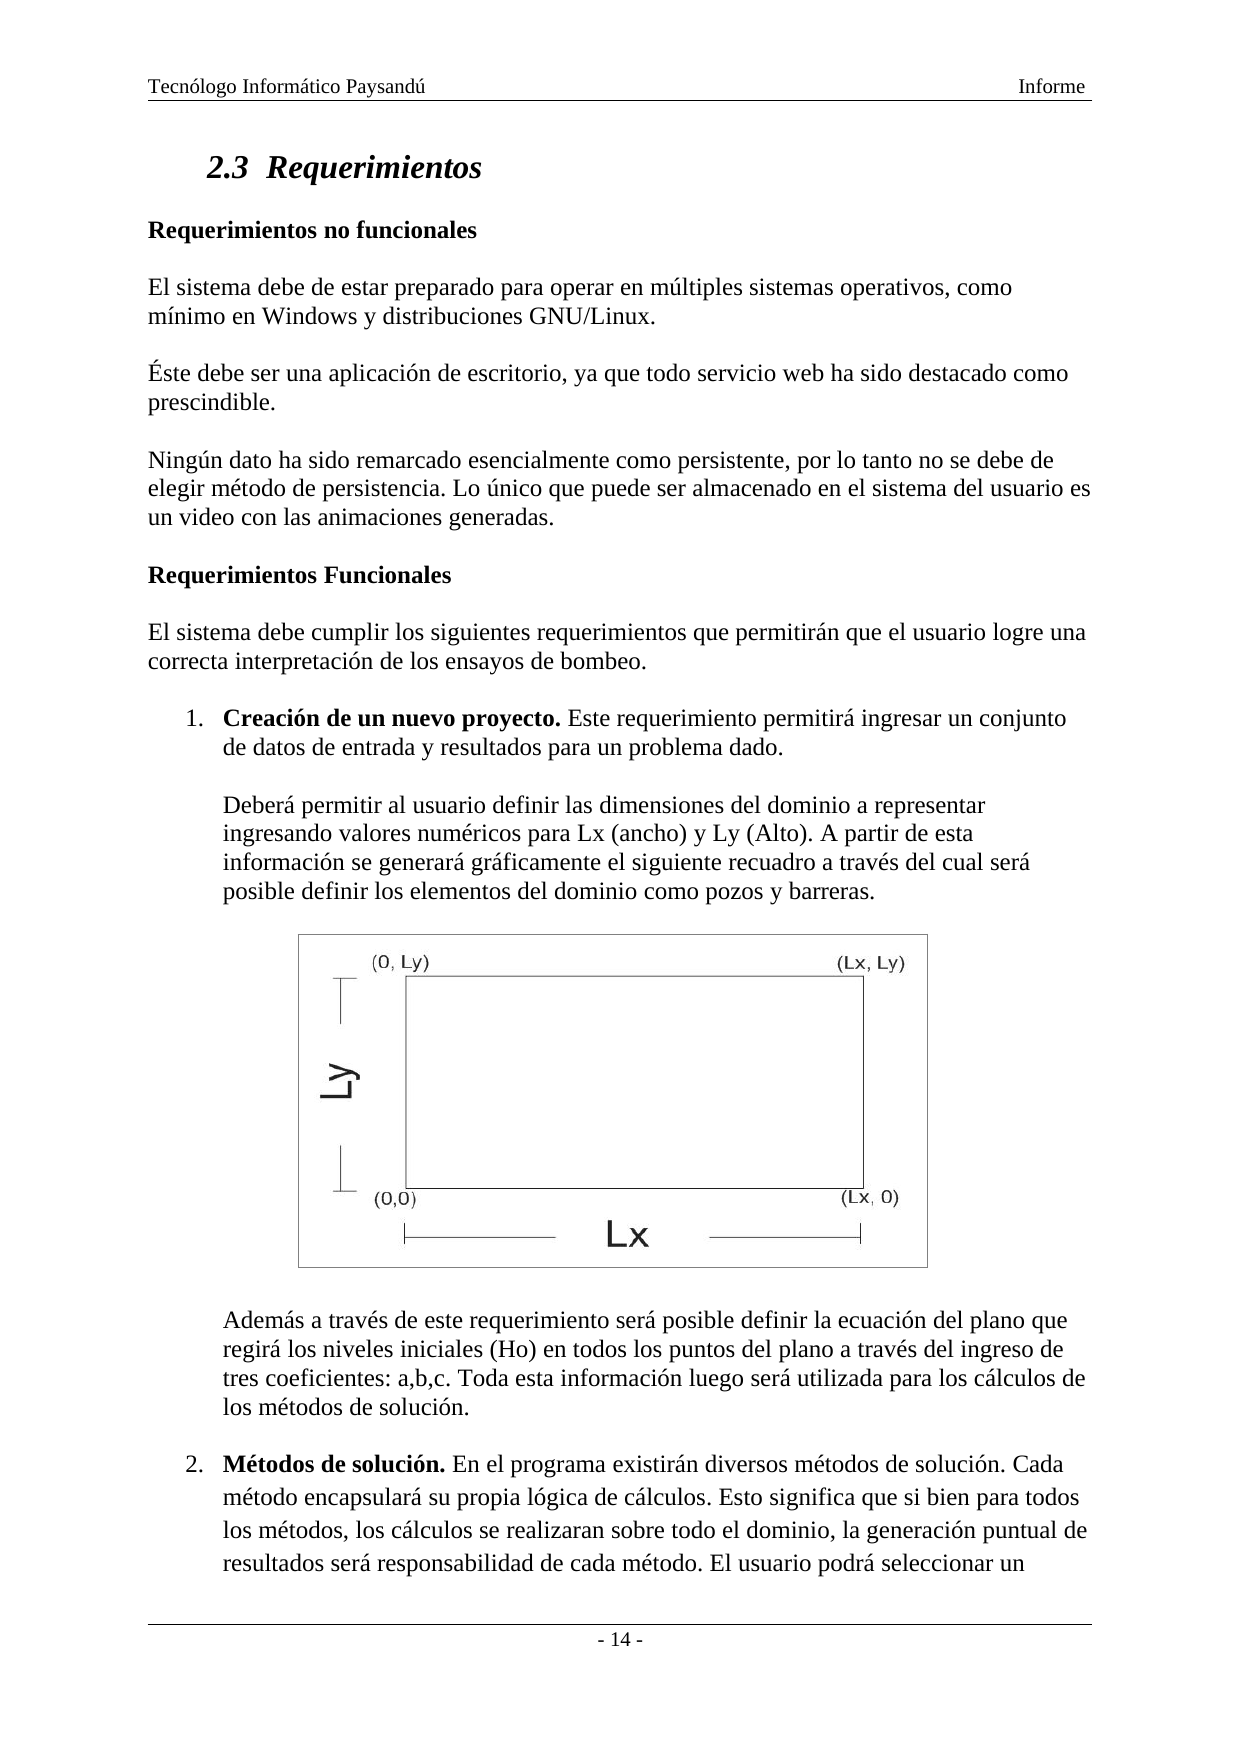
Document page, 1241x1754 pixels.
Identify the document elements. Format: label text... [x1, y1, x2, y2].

text Deberá permitir al usuario definir las dimensiones del dominio a representar ingresando valores numéricos para Lx (ancho) y Ly (Alto). A partir de esta información se generará gráficamente el siguiente recuadro a través del cual será posible definir los elementos del dominio como pozos y barreras. [223, 790, 1092, 905]
list Métodos de solución. En el programa existirán diversos métodos de solución. Cada método encapsulará su propia lógica de cálculos. Esto significa que si bien para todos los métodos, los cálculos se realizaran sobre todo el dominio, la generación puntual de resultados será responsabilidad de cada método. El usuario podrá seleccionar un [185, 1449, 1092, 1577]
text El sistema debe cumplir los siguientes requerimientos que permitirán que el usuario logre una correcta interpretación de los ensayos de bombeo. [148, 617, 1092, 675]
text Requerimientos no funcionales [148, 215, 1092, 243]
picture [314, 942, 912, 1259]
text Además a través de este requerimiento será posible definir la ecuación del plano que regirá los niveles iniciales (Ho) en todos los puntos del plano a través del ingreso de tres coeficientes: a,b,c. Toda esta información luego será utilizada para los cálculos de los métodos de solución. [223, 1305, 1092, 1420]
text El sistema debe de estar preparado para operar en múltiples sistemas operativos, como mínimo en Windows y distribuciones GNU/Linux. [148, 272, 1092, 330]
list Creación de un nuevo proyecto. Este requerimiento permitirá ingresar un conjunto de datos de entrada y resultados para un problema dado. [185, 703, 1092, 761]
subtitle Requerimientos [207, 148, 1092, 186]
text Éste debe ser una aplicación de escritorio, ya que todo servicio web ha sido destacado como prescindible. [148, 358, 1092, 416]
text Ningún dato ha sido remarcado esencialmente como persistente, por lo tanto no se debe de elegir método de persistencia. Lo único que puede ser almacenado en el sistema del usuario es un video con las animaciones generadas. [148, 445, 1092, 531]
text Requerimientos Funcionales [148, 560, 1092, 588]
